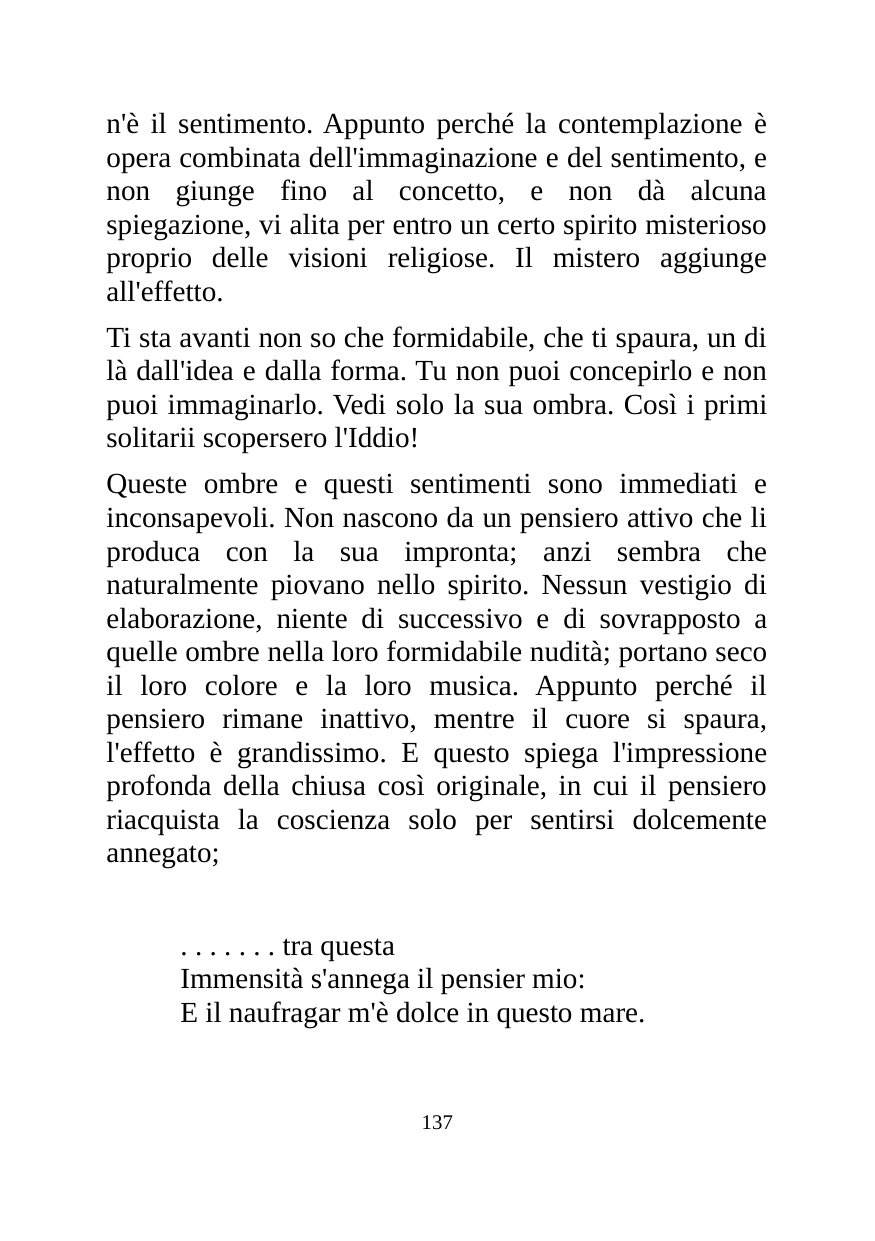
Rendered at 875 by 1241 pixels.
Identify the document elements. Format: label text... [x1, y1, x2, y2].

text . . . . . . . tra questa Immensità s'annega il pensier mio: E il naufragar m'è dolce in questo mare. [180, 928, 768, 1028]
text Queste ombre e questi sentimenti sono immediati e inconsapevoli. Non nascono da un pensiero attivo che li produca con la sua impronta; anzi sembra che naturalmente piovano nello spirito. Nessun vestigio di elaborazione, niente di successivo e di sovrapposto a quelle ombre nella loro formidabile nudità; portano seco il loro colore e la loro musica. Appunto perché il pensiero rimane inattivo, mentre il cuore si spaura, l'effetto è grandissimo. E questo spiega l'impressione profonda della chiusa così originale, in cui il pensiero riacquista la coscienza solo per sentirsi dolcemente annegato; [106, 467, 768, 869]
text Ti sta avanti non so che formidabile, che ti spaura, un di là dall'idea e dalla forma. Tu non puoi concepirlo e non puoi immaginarlo. Vedi solo la sua ombra. Così i primi solitarii scopersero l'Iddio! [106, 320, 768, 454]
text n'è il sentimento. Appunto perché la contemplazione è opera combinata dell'immaginazione e del sentimento, e non giunge fino al concetto, e non dà alcuna spiegazione, vi alita per entro un certo spirito misterioso proprio delle visioni religiose. Il mistero aggiunge all'effetto. [106, 106, 768, 307]
